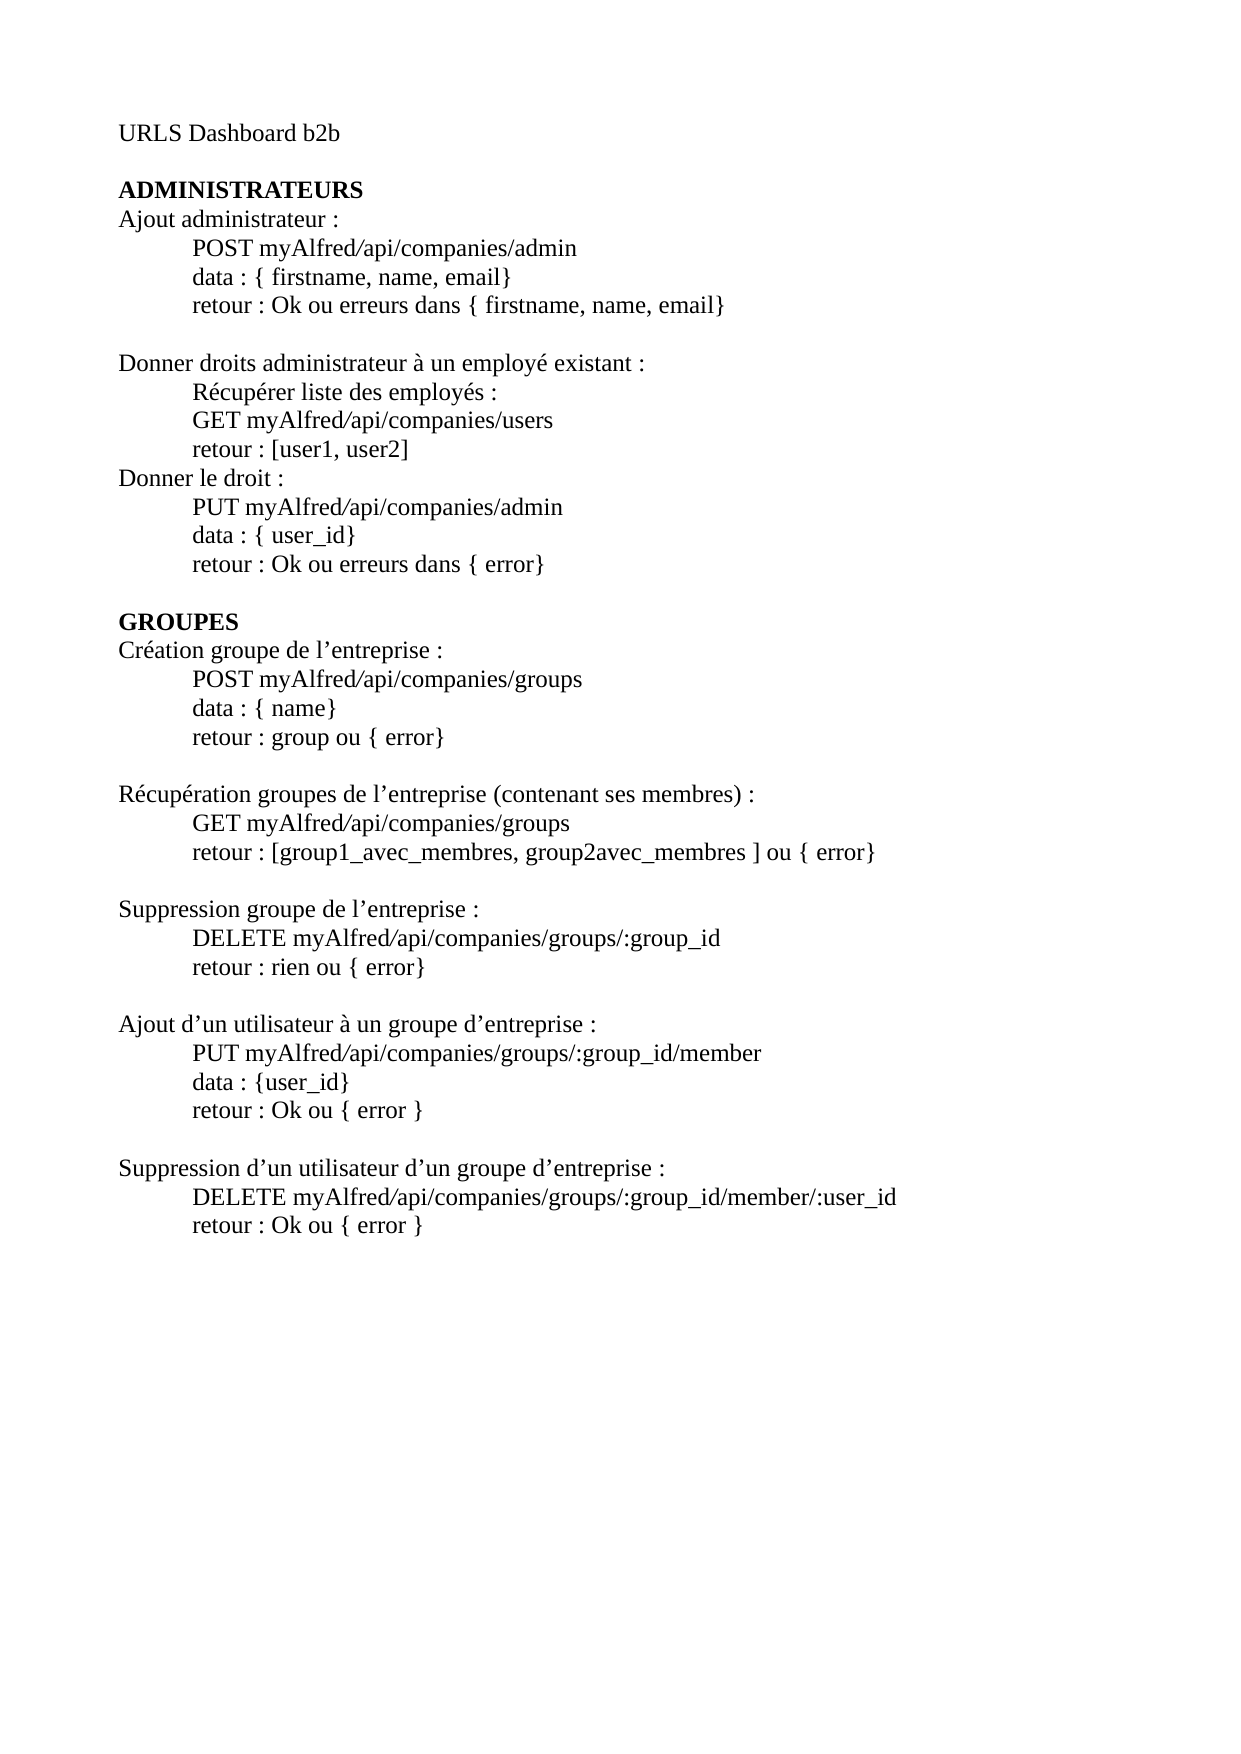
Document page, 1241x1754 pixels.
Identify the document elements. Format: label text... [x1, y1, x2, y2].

text retour : [group1_avec_membres, group2avec_membres ] ou { error} [192, 837, 1122, 866]
text URLS Dashboard b2b [118, 118, 1122, 147]
text DELETE myAlfred/api/companies/groups/:group_id [192, 923, 1122, 952]
text data : { firstname, name, email} [192, 262, 1122, 291]
text DELETE myAlfred/api/companies/groups/:group_id/member/:user_id [192, 1182, 1122, 1211]
text retour : group ou { error} [192, 722, 1122, 751]
text PUT myAlfred/api/companies/admin [192, 492, 1122, 521]
text Récupération groupes de l’entreprise (contenant ses membres) : [118, 779, 1122, 808]
text Création groupe de l’entreprise : [118, 636, 1122, 664]
text Suppression d’un utilisateur d’un groupe d’entreprise : [118, 1153, 1122, 1182]
text Donner droits administrateur à un employé existant : [118, 348, 1122, 377]
text retour : Ok ou { error } [192, 1211, 1122, 1239]
text Ajout administrateur : [118, 204, 1122, 233]
text retour : [user1, user2] [192, 434, 1122, 463]
text retour : Ok ou { error } [192, 1096, 1122, 1124]
text Ajout d’un utilisateur à un groupe d’entreprise : [118, 1009, 1122, 1038]
text data : { user_id} [192, 521, 1122, 549]
text data : { name} [192, 693, 1122, 722]
text Récupérer liste des employés : [192, 377, 1122, 406]
text Suppression groupe de l’entreprise : [118, 894, 1122, 923]
text PUT myAlfred/api/companies/groups/:group_id/member [192, 1038, 1122, 1067]
text retour : Ok ou erreurs dans { firstname, name, email} [192, 291, 1122, 319]
text data : {user_id} [192, 1067, 1122, 1096]
text POST myAlfred/api/companies/groups [192, 664, 1122, 693]
text ADMINISTRATEURS [118, 176, 1122, 204]
text GROUPES [118, 607, 1122, 636]
text retour : Ok ou erreurs dans { error} [192, 549, 1122, 578]
text POST myAlfred/api/companies/admin [192, 233, 1122, 262]
text GET myAlfred/api/companies/groups [192, 808, 1122, 837]
text retour : rien ou { error} [192, 952, 1122, 981]
text GET myAlfred/api/companies/users [192, 406, 1122, 434]
text Donner le droit : [118, 463, 1122, 492]
